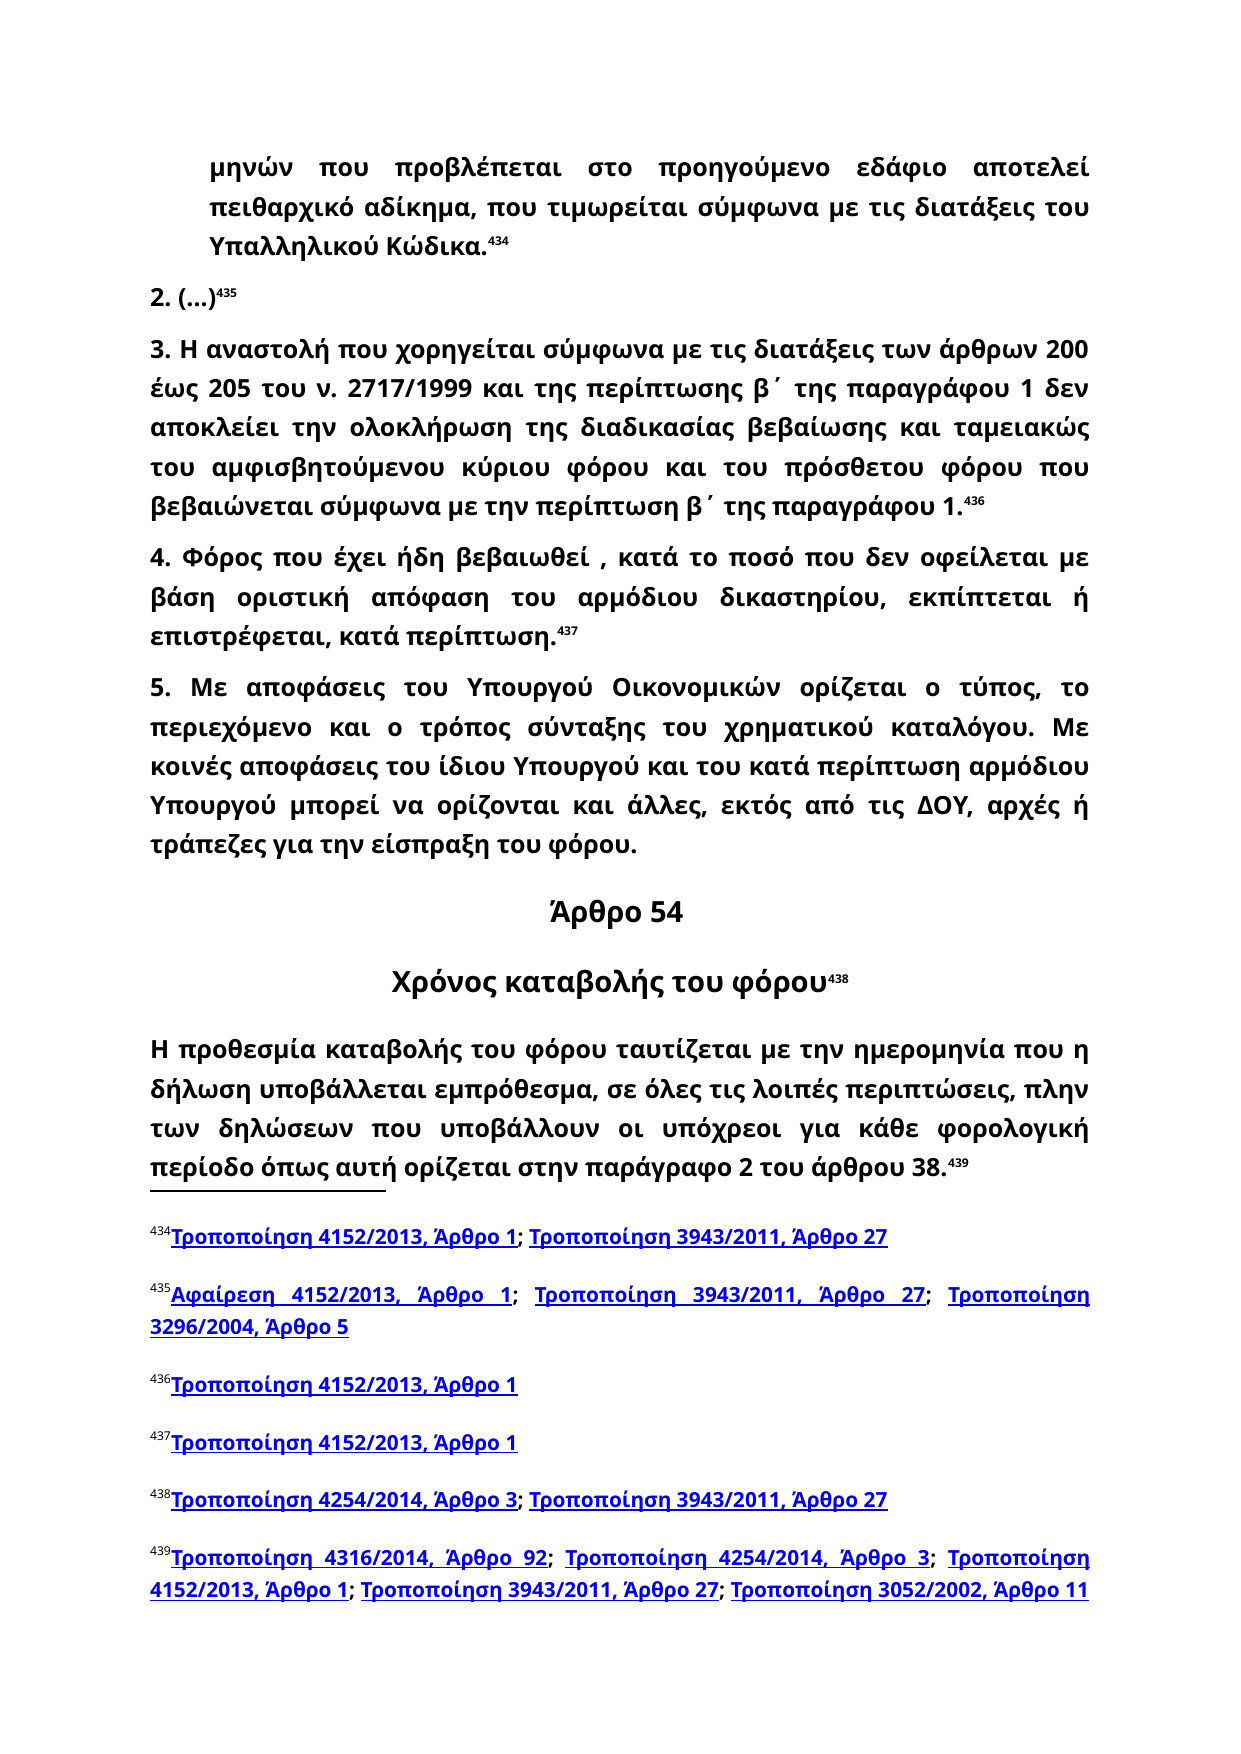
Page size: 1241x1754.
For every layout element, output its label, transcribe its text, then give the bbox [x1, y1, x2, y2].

text Τροποποίηση 4152/2013, Άρθρο 1 [150, 1370, 1090, 1398]
text Τροποποίηση 4316/2014, Άρθρο 92; Τροποποίηση 4254/2014, Άρθρο 3; Τροποποίηση 4152/2013, Άρθρο 1; Τροποποίηση 3943/2011, Άρθρο 27; Τροποποίηση 3052/2002, Άρθρο 11 [150, 1543, 1090, 1604]
text Τροποποίηση 4152/2013, Άρθρο 1; Τροποποίηση 3943/2011, Άρθρο 27 [150, 1222, 1090, 1251]
text 4. Φόρος που έχει ήδη βεβαιωθεί , κατά το ποσό που δεν οφείλεται με βάση οριστική απόφαση του αρμόδιου δικαστηρίου, εκπίπτεται ή επιστρέφεται, κατά περίπτωση. [150, 540, 1090, 652]
text 3. Η αναστολή που χορηγείται σύμφωνα με τις διατάξεις των άρθρων 200 έως 205 του ν. 2717/1999 και της περίπτωσης β΄ της παραγράφου 1 δεν αποκλείει την ολοκλήρωση της διαδικασίας βεβαίωσης και ταμειακώς του αμφισβητούμενου κύριου φόρου και του πρόσθετου φόρου που βεβαιώνεται σύμφωνα με την περίπτωση β΄ της παραγράφου 1. [150, 332, 1090, 522]
subtitle Χρόνος καταβολής του φόρου [150, 961, 1090, 1001]
text Τροποποίηση 4254/2014, Άρθρο 3; Τροποποίηση 3943/2011, Άρθρο 27 [150, 1485, 1090, 1514]
list μηνών που προβλέπεται στο προηγούμενο εδάφιο αποτελεί πειθαρχικό αδίκημα, που τιμωρείται σύμφωνα με τις διατάξεις του Υπαλληλικού Κώδικα. [150, 150, 1090, 262]
text Αφαίρεση 4152/2013, Άρθρο 1; Τροποποίηση 3943/2011, Άρθρο 27; Τροποποίηση 3296/2004, Άρθρο 5 [150, 1280, 1090, 1341]
text Η προθεσμία καταβολής του φόρου ταυτίζεται με την ημερομηνία που η δήλωση υποβάλλεται εμπρόθεσμα, σε όλες τις λοιπές περιπτώσεις, πλην των δηλώσεων που υποβάλλουν οι υπόχρεοι για κάθε φορολογική περίοδο όπως αυτή ορίζεται στην παράγραφο 2 του άρθρου 38. [150, 1032, 1090, 1184]
subtitle Άρθρο 54 [150, 891, 1090, 931]
text 5. Με αποφάσεις του Υπουργού Οικονομικών ορίζεται ο τύπος, το περιεχόμενο και ο τρόπος σύνταξης του χρηματικού καταλόγου. Με κοινές αποφάσεις του ίδιου Υπουργού και του κατά περίπτωση αρμόδιου Υπουργού μπορεί να ορίζονται και άλλες, εκτός από τις ΔΟΥ, αρχές ή τράπεζες για την είσπραξη του φόρου. [150, 670, 1090, 861]
text Τροποποίηση 4152/2013, Άρθρο 1 [150, 1428, 1090, 1456]
text 2. (…) [150, 280, 1090, 314]
